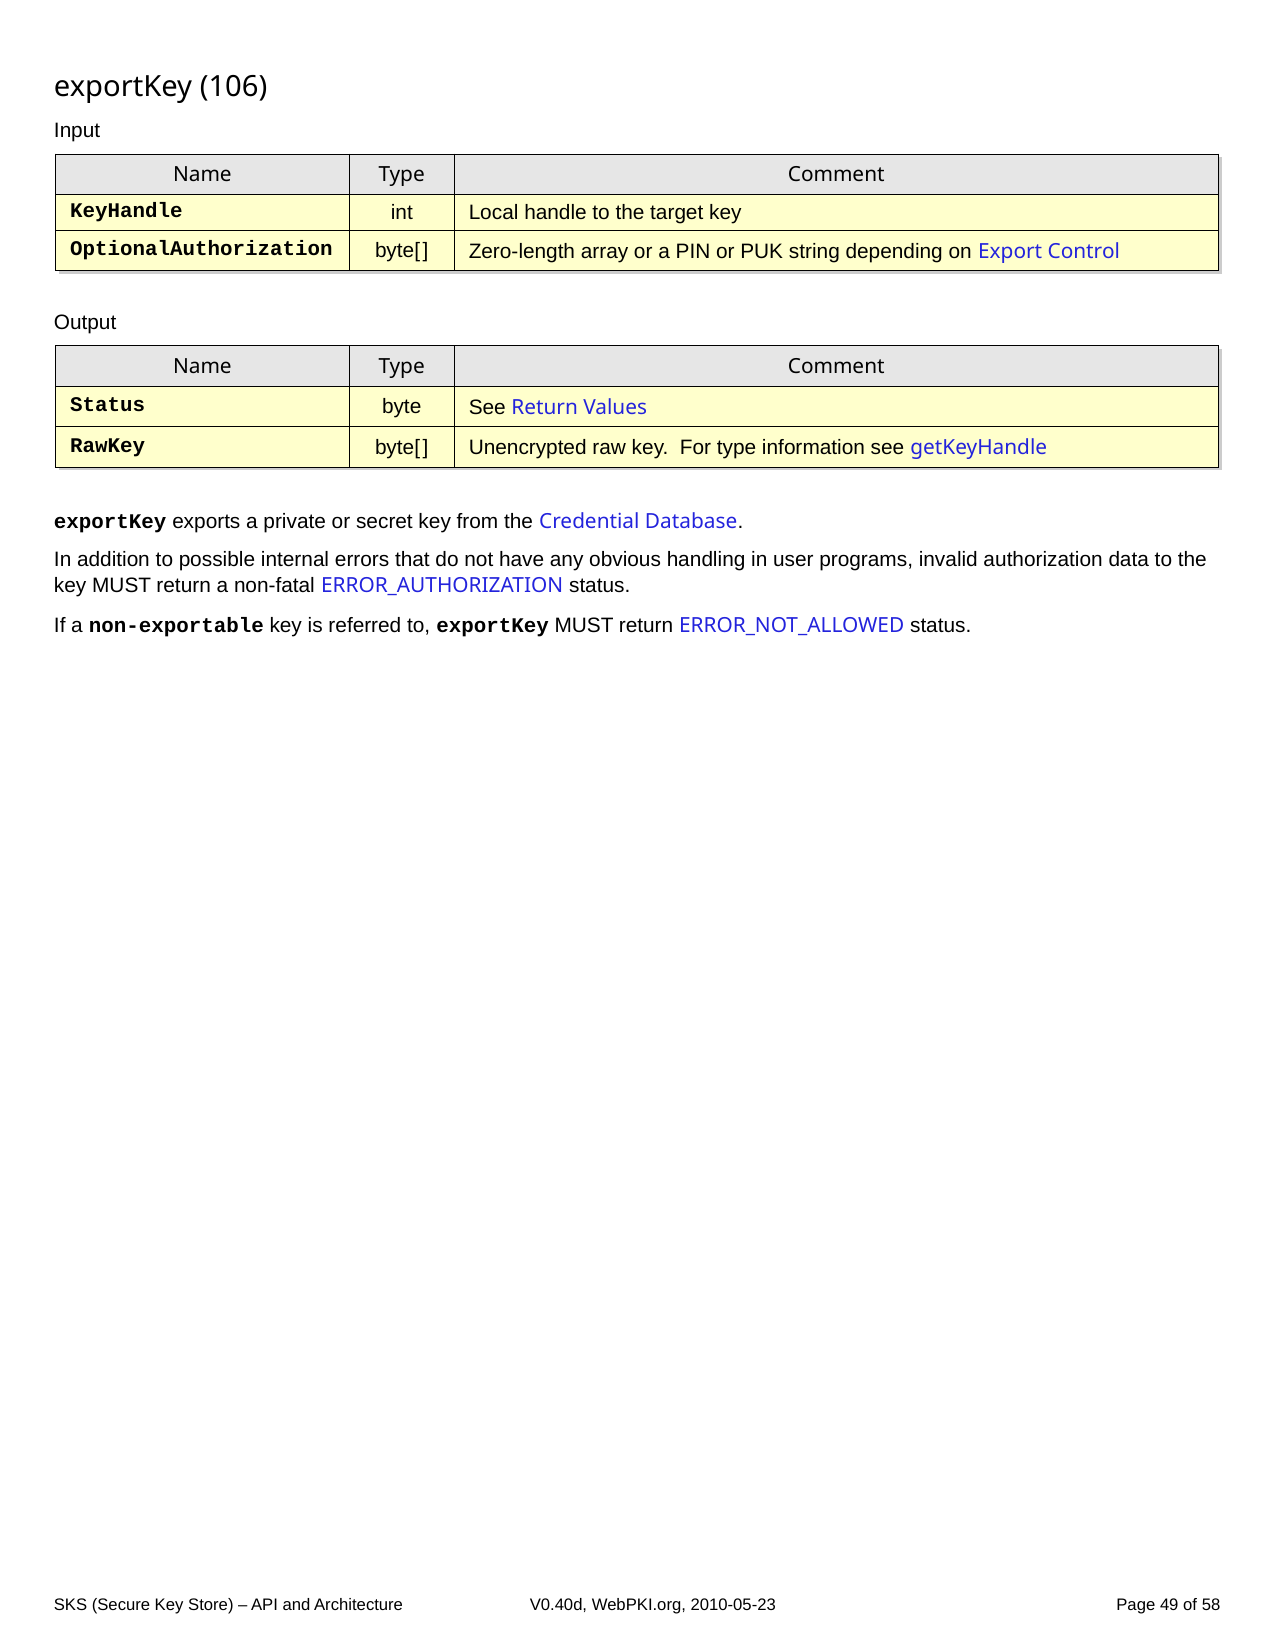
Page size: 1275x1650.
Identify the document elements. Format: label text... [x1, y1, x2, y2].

text In addition to possible internal errors that do not have any obvious handling in user programs, invalid authorization data to the key MUST return a non-fatal ERROR_AUTHORIZATION status. [54, 546, 1221, 599]
table_header Type [350, 346, 454, 386]
text exportKey exports a private or secret key from the Credential Database. [54, 506, 1221, 534]
table_cell See Return Values [455, 387, 1218, 426]
table_header Name [56, 346, 349, 386]
table_header Type [350, 155, 454, 194]
table_cell byte⁮[ ] [350, 231, 454, 270]
table_header Comment [455, 155, 1218, 194]
table_cell RawKey [56, 427, 349, 467]
text Input [54, 118, 1221, 142]
text If a non-exportable key is referred to, exportKey MUST return ERROR_NOT_ALLOWED status. [54, 611, 1221, 639]
table_cell Unencrypted raw key. For type information see getKeyHandle [455, 427, 1218, 467]
subtitle exportKey (106) [54, 66, 1221, 105]
table_header Comment [455, 346, 1218, 386]
text Output [54, 310, 1221, 334]
table_cell byte [350, 387, 454, 426]
table_cell int [350, 195, 454, 230]
table_cell OptionalAuthorization [56, 231, 349, 270]
table_header Name [56, 155, 349, 194]
table_cell byte⁮[ ] [350, 427, 454, 467]
table_cell Local handle to the target key [455, 195, 1218, 230]
table_cell KeyHandle [56, 195, 349, 230]
table_cell Status [56, 387, 349, 426]
table_cell Zero-length array or a PIN or PUK string depending on Export Control [455, 231, 1218, 270]
